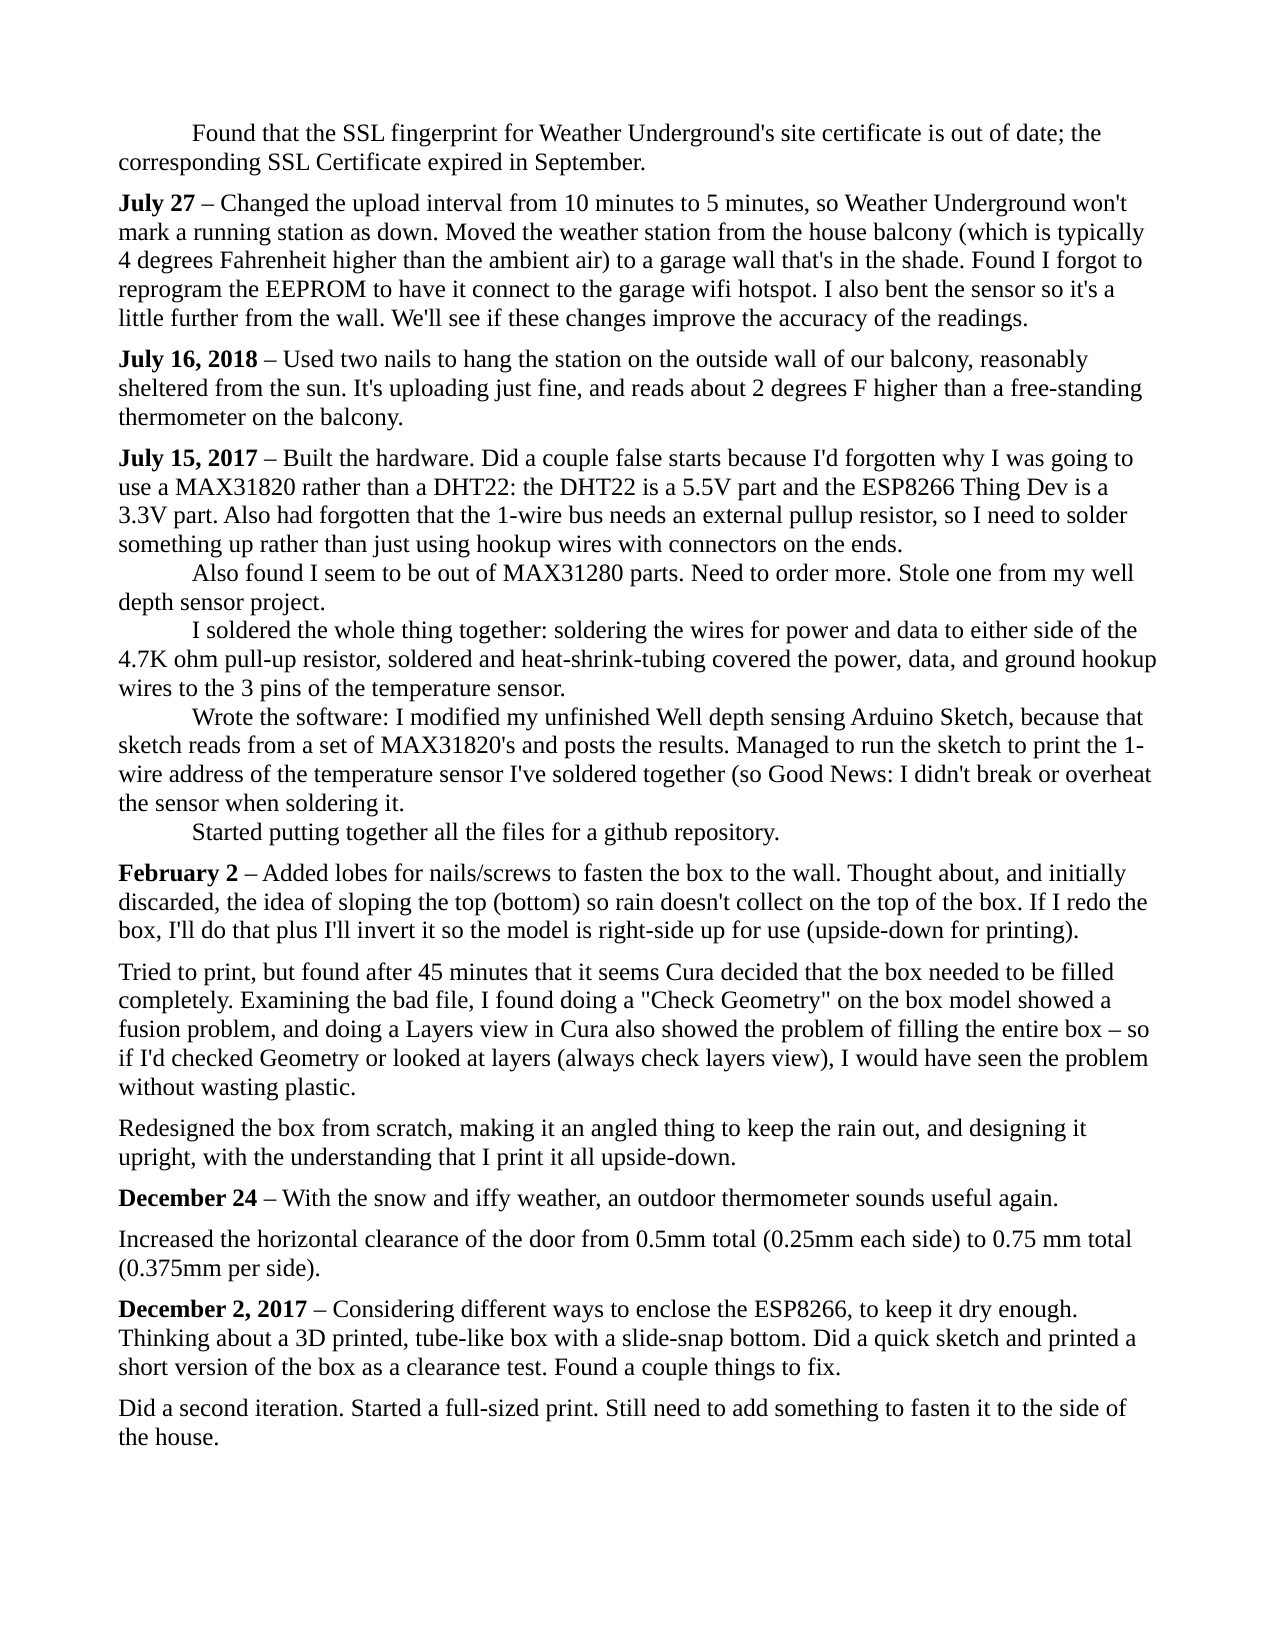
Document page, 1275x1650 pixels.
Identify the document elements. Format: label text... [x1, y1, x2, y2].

text February 2 – Added lobes for nails/screws to fasten the box to the wall. Thought about, and initially discarded, the idea of sloping the top (bottom) so rain doesn't collect on the top of the box. If I redo the box, I'll do that plus I'll invert it so the model is right-side up for use (upside-down for printing). [118, 858, 1157, 944]
text Found that the SSL fingerprint for Weather Underground's site certificate is out of date; the corresponding SSL Certificate expired in September. [118, 118, 1157, 176]
text Tried to print, but found after 45 minutes that it seems Cura decided that the box needed to be filled completely. Examining the bad file, I found doing a "Check Geometry" on the box model showed a fusion problem, and doing a Layers view in Cura also showed the problem of filling the entire box – so if I'd checked Geometry or looked at layers (always check layers view), I would have seen the problem without wasting plastic. [118, 957, 1157, 1101]
text Did a second iteration. Started a full-sized print. Still need to add something to fasten it to the side of the house. [118, 1393, 1157, 1451]
text December 2, 2017 – Considering different ways to enclose the ESP8266, to keep it dry enough. Thinking about a 3D printed, tube-like box with a slide-snap bottom. Did a quick sketch and printed a short version of the box as a clearance test. Found a couple things to fix. [118, 1294, 1157, 1381]
text December 24 – With the snow and iffy weather, an outdoor thermometer sounds useful again. [118, 1183, 1157, 1212]
text Redesigned the box from scratch, making it an angled thing to keep the rain out, and designing it upright, with the understanding that I print it all upside-down. [118, 1113, 1157, 1171]
text July 16, 2018 – Used two nails to hang the station on the outside wall of our balcony, reasonably sheltered from the sun. It's uploading just fine, and reads about 2 degrees F higher than a free-standing thermometer on the balcony. [118, 344, 1157, 431]
text July 15, 2017 – Built the hardware. Did a couple false starts because I'd forgotten why I was going to use a MAX31820 rather than a DHT22: the DHT22 is a 5.5V part and the ESP8266 Thing Dev is a 3.3V part. Also had forgotten that the 1-wire bus needs an external pullup resistor, so I need to solder something up rather than just using hookup wires with connectors on the ends. Also found I seem to be out of MAX31280 parts. Need to order more. Stole one from my well depth sensor project. I soldered the whole thing together: soldering the wires for power and data to either side of the 4.7K ohm pull-up resistor, soldered and heat-shrink-tubing covered the power, data, and ground hookup wires to the 3 pins of the temperature sensor. Wrote the software: I modified my unfinished Well depth sensing Arduino Sketch, because that sketch reads from a set of MAX31820's and posts the results. Managed to run the sketch to print the 1-wire address of the temperature sensor I've soldered together (so Good News: I didn't break or overheat the sensor when soldering it. Started putting together all the files for a github repository. [118, 443, 1157, 846]
text July 27 – Changed the upload interval from 10 minutes to 5 minutes, so Weather Underground won't mark a running station as down. Moved the weather station from the house balcony (which is typically 4 degrees Fahrenheit higher than the ambient air) to a garage wall that's in the shade. Found I forgot to reprogram the EEPROM to have it connect to the garage wifi hotspot. I also bent the sensor so it's a little further from the wall. We'll see if these changes improve the accuracy of the readings. [118, 188, 1157, 332]
text Increased the horizontal clearance of the door from 0.5mm total (0.25mm each side) to 0.75 mm total (0.375mm per side). [118, 1224, 1157, 1282]
